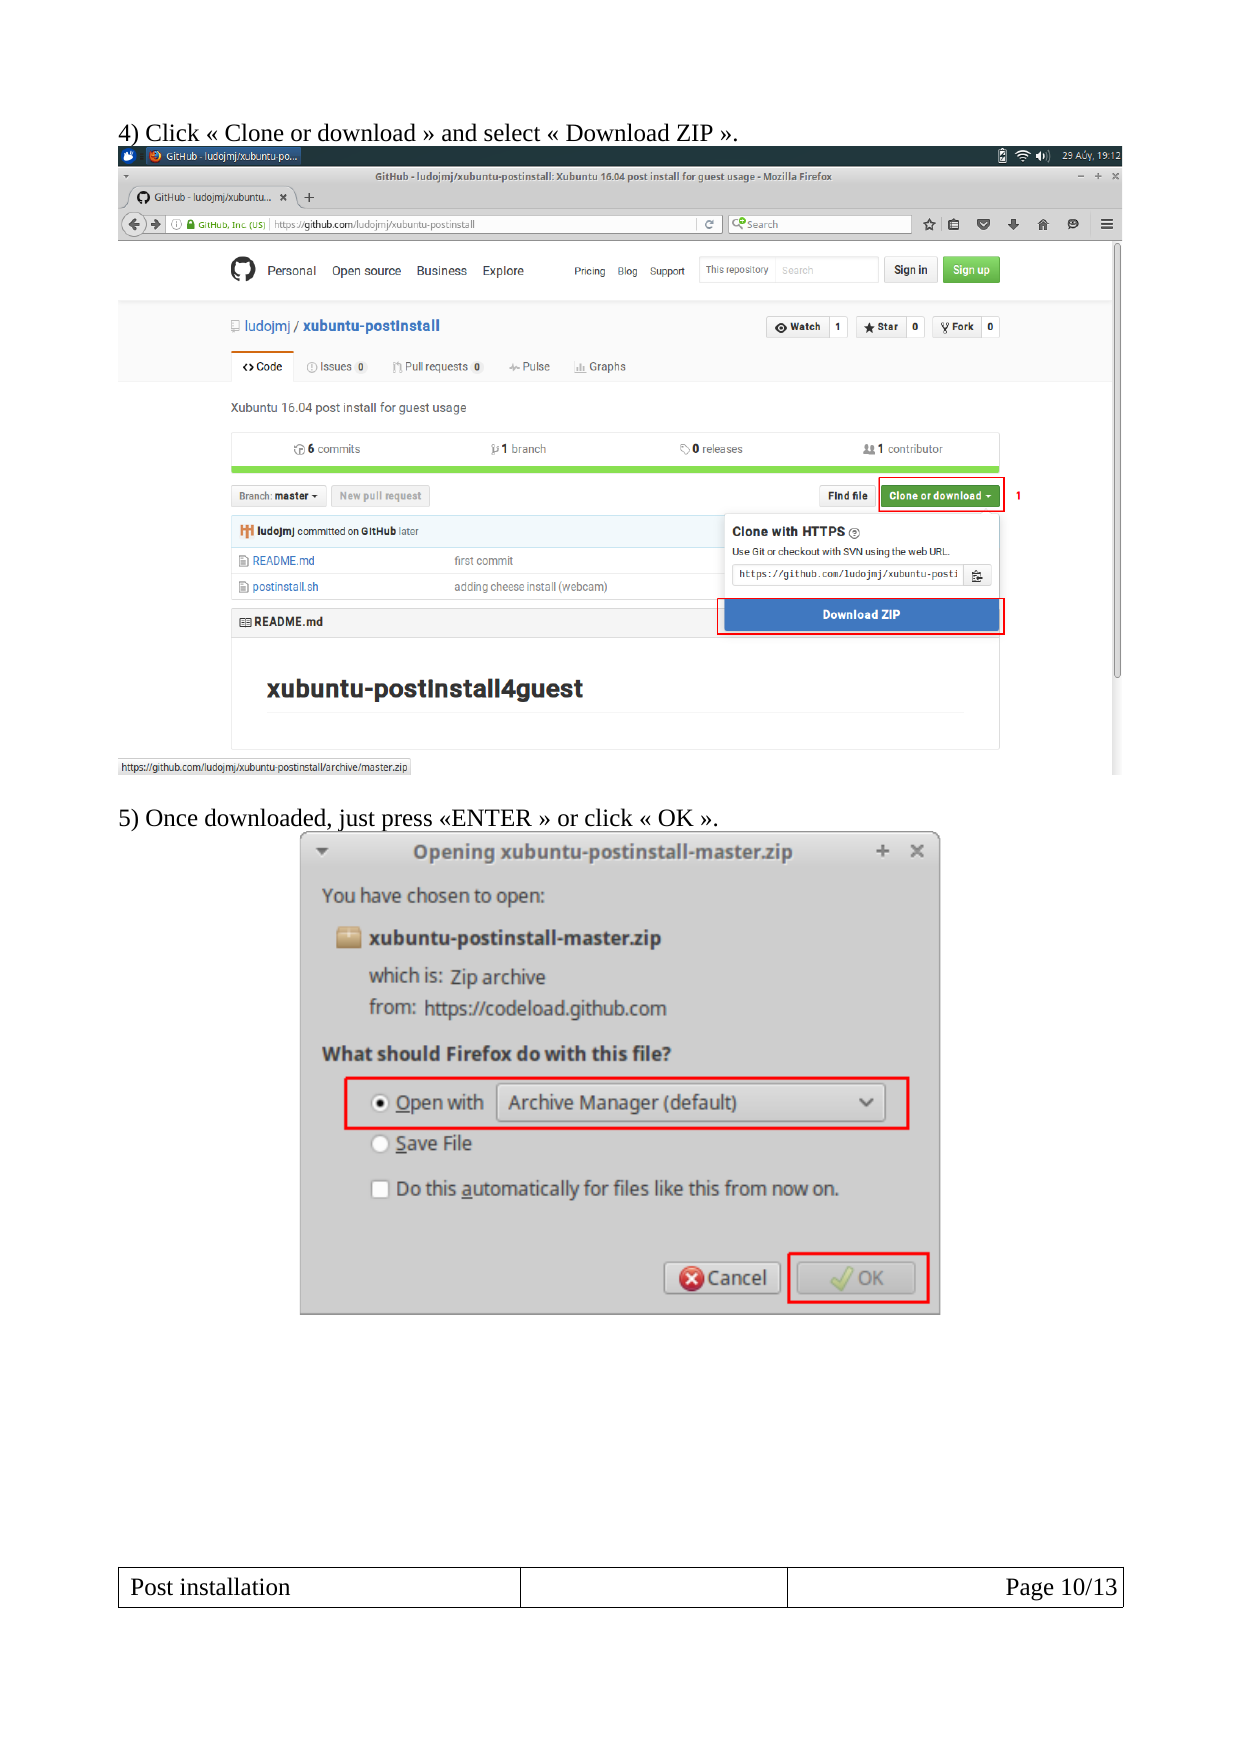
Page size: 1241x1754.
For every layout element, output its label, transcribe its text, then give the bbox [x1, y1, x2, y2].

picture [299, 831, 941, 1315]
picture [118, 146, 1123, 775]
text 4) Click « Clone or download » and select « Download ZIP ». [118, 118, 1122, 146]
text 5) Once downloaded, just press «ENTER » or click « OK ». [118, 803, 1122, 832]
